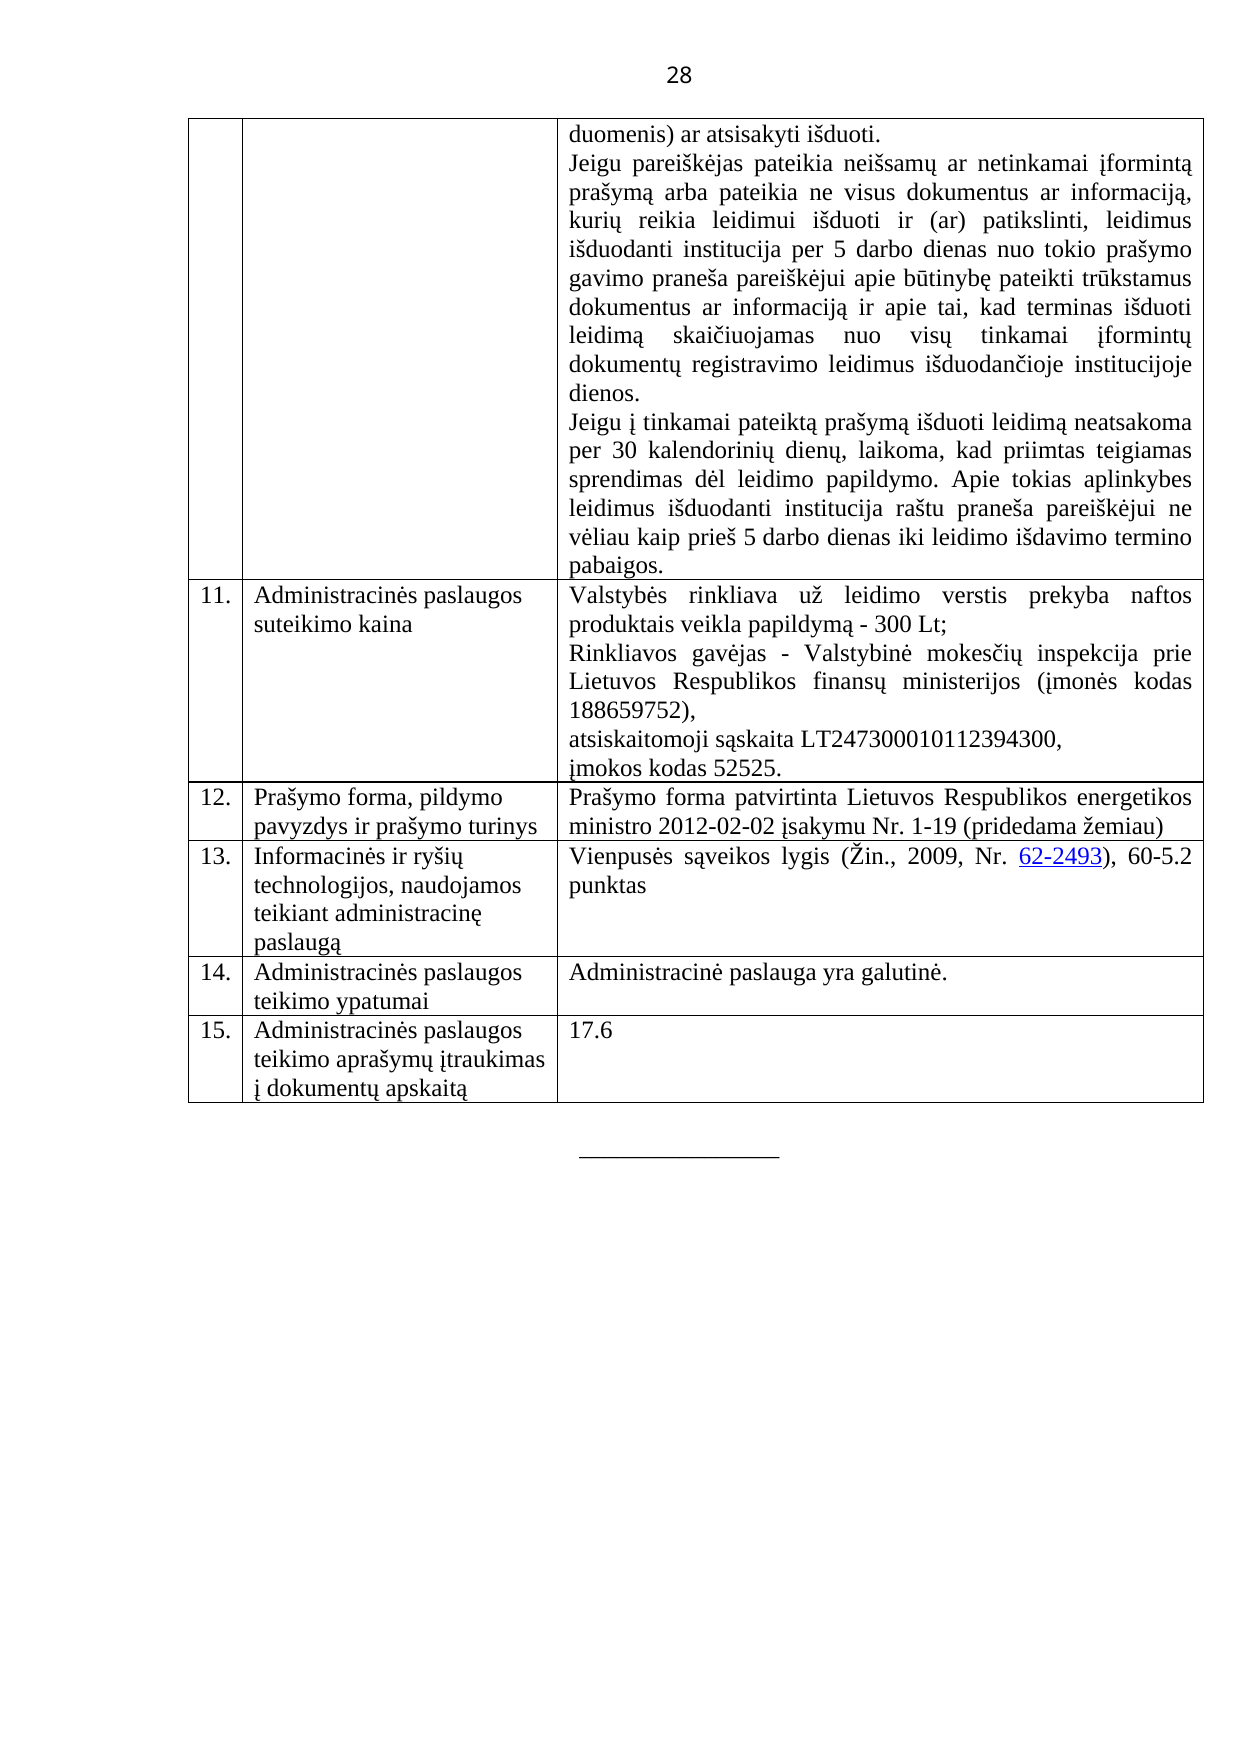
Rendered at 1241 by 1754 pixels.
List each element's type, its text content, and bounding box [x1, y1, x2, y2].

table_cell Vienpusės sąveikos lygis (Žin., 2009, Nr. 62-2493), 60-5.2 punktas [558, 841, 1203, 956]
table_cell 15. [189, 1016, 242, 1102]
table_cell 17.6 [558, 1016, 1203, 1102]
table_cell 13. [189, 841, 242, 956]
table_cell Administracinės paslaugos suteikimo kaina [243, 580, 557, 781]
table_cell Informacinės ir ryšių technologijos, naudojamos teikiant administracinę paslaugą [243, 841, 557, 956]
table_cell [189, 119, 242, 579]
table_cell Administracinės paslaugos teikimo aprašymų įtraukimas į dokumentų apskaitą [243, 1016, 557, 1102]
table_cell Administracinės paslaugos teikimo ypatumai [243, 957, 557, 1014]
table_cell Administracinė paslauga yra galutinė. [558, 957, 1203, 1014]
table_cell Prašymo forma patvirtinta Lietuvos Respublikos energetikos ministro 2012-02-02 įsakymu Nr. 1-19 (pridedama žemiau) [558, 783, 1203, 840]
table_cell 12. [189, 783, 242, 840]
table_cell 11. [189, 580, 242, 781]
table_cell 14. [189, 957, 242, 1014]
table_cell duomenis) ar atsisakyti išduoti. Jeigu pareiškėjas pateikia neišsamų ar netinkamai įformintą prašymą arba pateikia ne visus dokumentus ar informaciją, kurių reikia leidimui išduoti ir (ar) patikslinti, leidimus išduodanti institucija per 5 darbo dienas nuo tokio prašymo gavimo praneša pareiškėjui apie būtinybę pateikti trūkstamus dokumentus ar informaciją ir apie tai, kad terminas išduoti leidimą skaičiuojamas nuo visų tinkamai įformintų dokumentų registravimo leidimus išduodančioje institucijoje dienos. Jeigu į tinkamai pateiktą prašymą išduoti leidimą neatsakoma per 30 kalendorinių dienų, laikoma, kad priimtas teigiamas sprendimas dėl leidimo papildymo. Apie tokias aplinkybes leidimus išduodanti institucija raštu praneša pareiškėjui ne vėliau kaip prieš 5 darbo dienas iki leidimo išdavimo termino pabaigos. [558, 119, 1203, 579]
table_cell Valstybės rinkliava už leidimo verstis prekyba naftos produktais veikla papildymą - 300 Lt; Rinkliavos gavėjas - Valstybinė mokesčių inspekcija prie Lietuvos Respublikos finansų ministerijos (įmonės kodas 188659752), atsiskaitomoji sąskaita LT247300010112394300, įmokos kodas 52525. [558, 580, 1203, 781]
table_cell [243, 119, 557, 579]
text ________________ [177, 1132, 1181, 1160]
table_cell Prašymo forma, pildymo pavyzdys ir prašymo turinys [243, 783, 557, 840]
